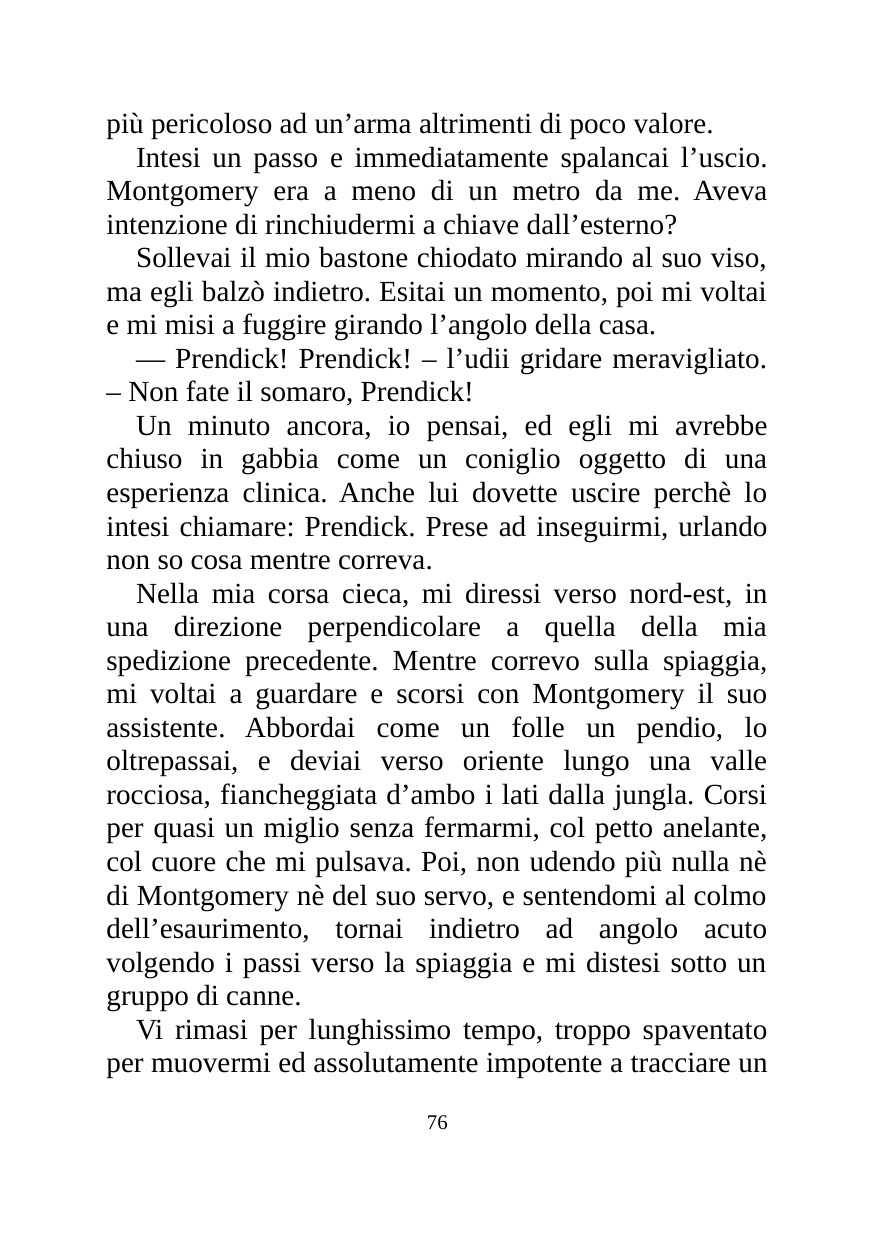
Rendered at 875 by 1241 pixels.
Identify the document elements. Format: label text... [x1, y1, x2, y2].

text Intesi un passo e immediatamente spalancai l’uscio. Montgomery era a meno di un metro da me. Aveva intenzione di rinchiudermi a chiave dall’esterno? [106, 140, 768, 240]
text Un minuto ancora, io pensai, ed egli mi avrebbe chiuso in gabbia come un coniglio oggetto di una esperienza clinica. Anche lui dovette uscire perchè lo intesi chiamare: Prendick. Prese ad inseguirmi, urlando non so cosa mentre correva. [106, 408, 768, 576]
text Nella mia corsa cieca, mi diressi verso nord-est, in una direzione perpendicolare a quella della mia spedizione precedente. Mentre correvo sulla spiaggia, mi voltai a guardare e scorsi con Montgomery il suo assistente. Abbordai come un folle un pendio, lo oltrepassai, e deviai verso oriente lungo una valle rocciosa, fiancheggiata d’ambo i lati dalla jungla. Corsi per quasi un miglio senza fermarmi, col petto anelante, col cuore che mi pulsava. Poi, non udendo più nulla nè di Montgomery nè del suo servo, e sentendomi al colmo dell’esaurimento, tornai indietro ad angolo acuto volgendo i passi verso la spiaggia e mi distesi sotto un gruppo di canne. [106, 576, 768, 1012]
text Vi rimasi per lunghissimo tempo, troppo spaventato per muovermi ed assolutamente impotente a tracciare un [106, 1012, 768, 1079]
text Sollevai il mio bastone chiodato mirando al suo viso, ma egli balzò indietro. Esitai un momento, poi mi voltai e mi misi a fuggire girando l’angolo della casa. [106, 240, 768, 341]
text più pericoloso ad un’arma altrimenti di poco valore. [106, 106, 768, 140]
text — Prendick! Prendick! – l’udii gridare meravigliato. – Non fate il somaro, Prendick! [106, 341, 768, 408]
